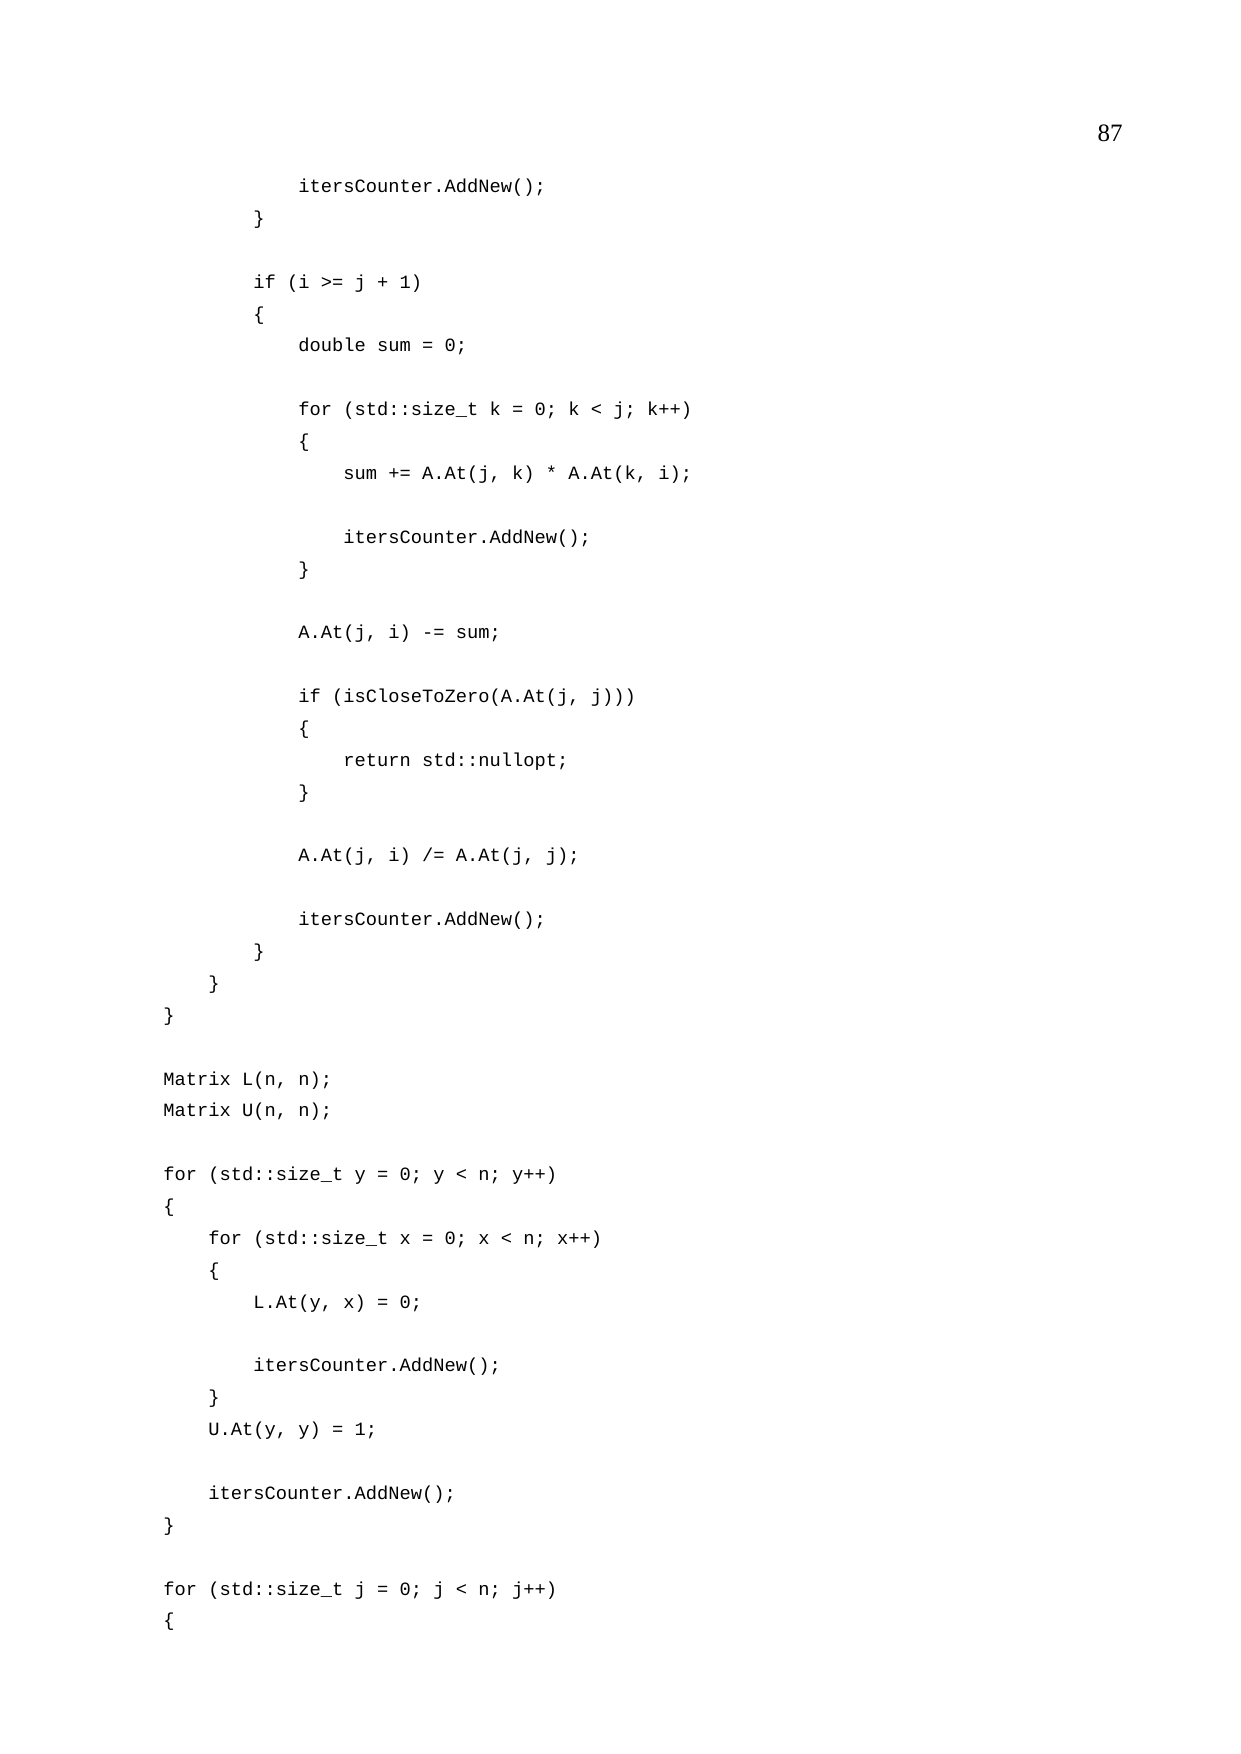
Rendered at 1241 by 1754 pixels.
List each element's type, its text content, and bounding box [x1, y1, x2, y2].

text } [118, 209, 1122, 230]
text } [118, 942, 1122, 963]
text double sum = 0; [118, 336, 1122, 357]
text sum += A.At(j, k) * A.At(k, i); [118, 464, 1122, 485]
text return std::nullopt; [118, 751, 1122, 772]
text Matrix L(n, n); [118, 1069, 1122, 1091]
text itersCounter.AddNew(); [118, 1484, 1122, 1505]
text for (std::size_t k = 0; k < j; k++) [118, 400, 1122, 421]
text A.At(j, i) /= A.At(j, j); [118, 846, 1122, 867]
text } [118, 1516, 1122, 1537]
text } [118, 1388, 1122, 1409]
text { [118, 1611, 1122, 1632]
text { [118, 432, 1122, 453]
text itersCounter.AddNew(); [118, 527, 1122, 549]
text } [118, 559, 1122, 581]
text { [118, 1197, 1122, 1218]
text { [118, 1261, 1122, 1282]
text itersCounter.AddNew(); [118, 910, 1122, 931]
text L.At(y, x) = 0; [118, 1292, 1122, 1314]
text if (i >= j + 1) [118, 272, 1122, 294]
text U.At(y, y) = 1; [118, 1420, 1122, 1441]
text } [118, 782, 1122, 804]
text for (std::size_t y = 0; y < n; y++) [118, 1165, 1122, 1186]
text for (std::size_t x = 0; x < n; x++) [118, 1229, 1122, 1250]
text Matrix U(n, n); [118, 1101, 1122, 1122]
text } [118, 974, 1122, 995]
text { [118, 304, 1122, 326]
text } [118, 1006, 1122, 1027]
text A.At(j, i) -= sum; [118, 623, 1122, 644]
text { [118, 719, 1122, 740]
text itersCounter.AddNew(); [118, 1356, 1122, 1377]
text itersCounter.AddNew(); [118, 177, 1122, 198]
text for (std::size_t j = 0; j < n; j++) [118, 1579, 1122, 1601]
text if (isCloseToZero(A.At(j, j))) [118, 687, 1122, 708]
